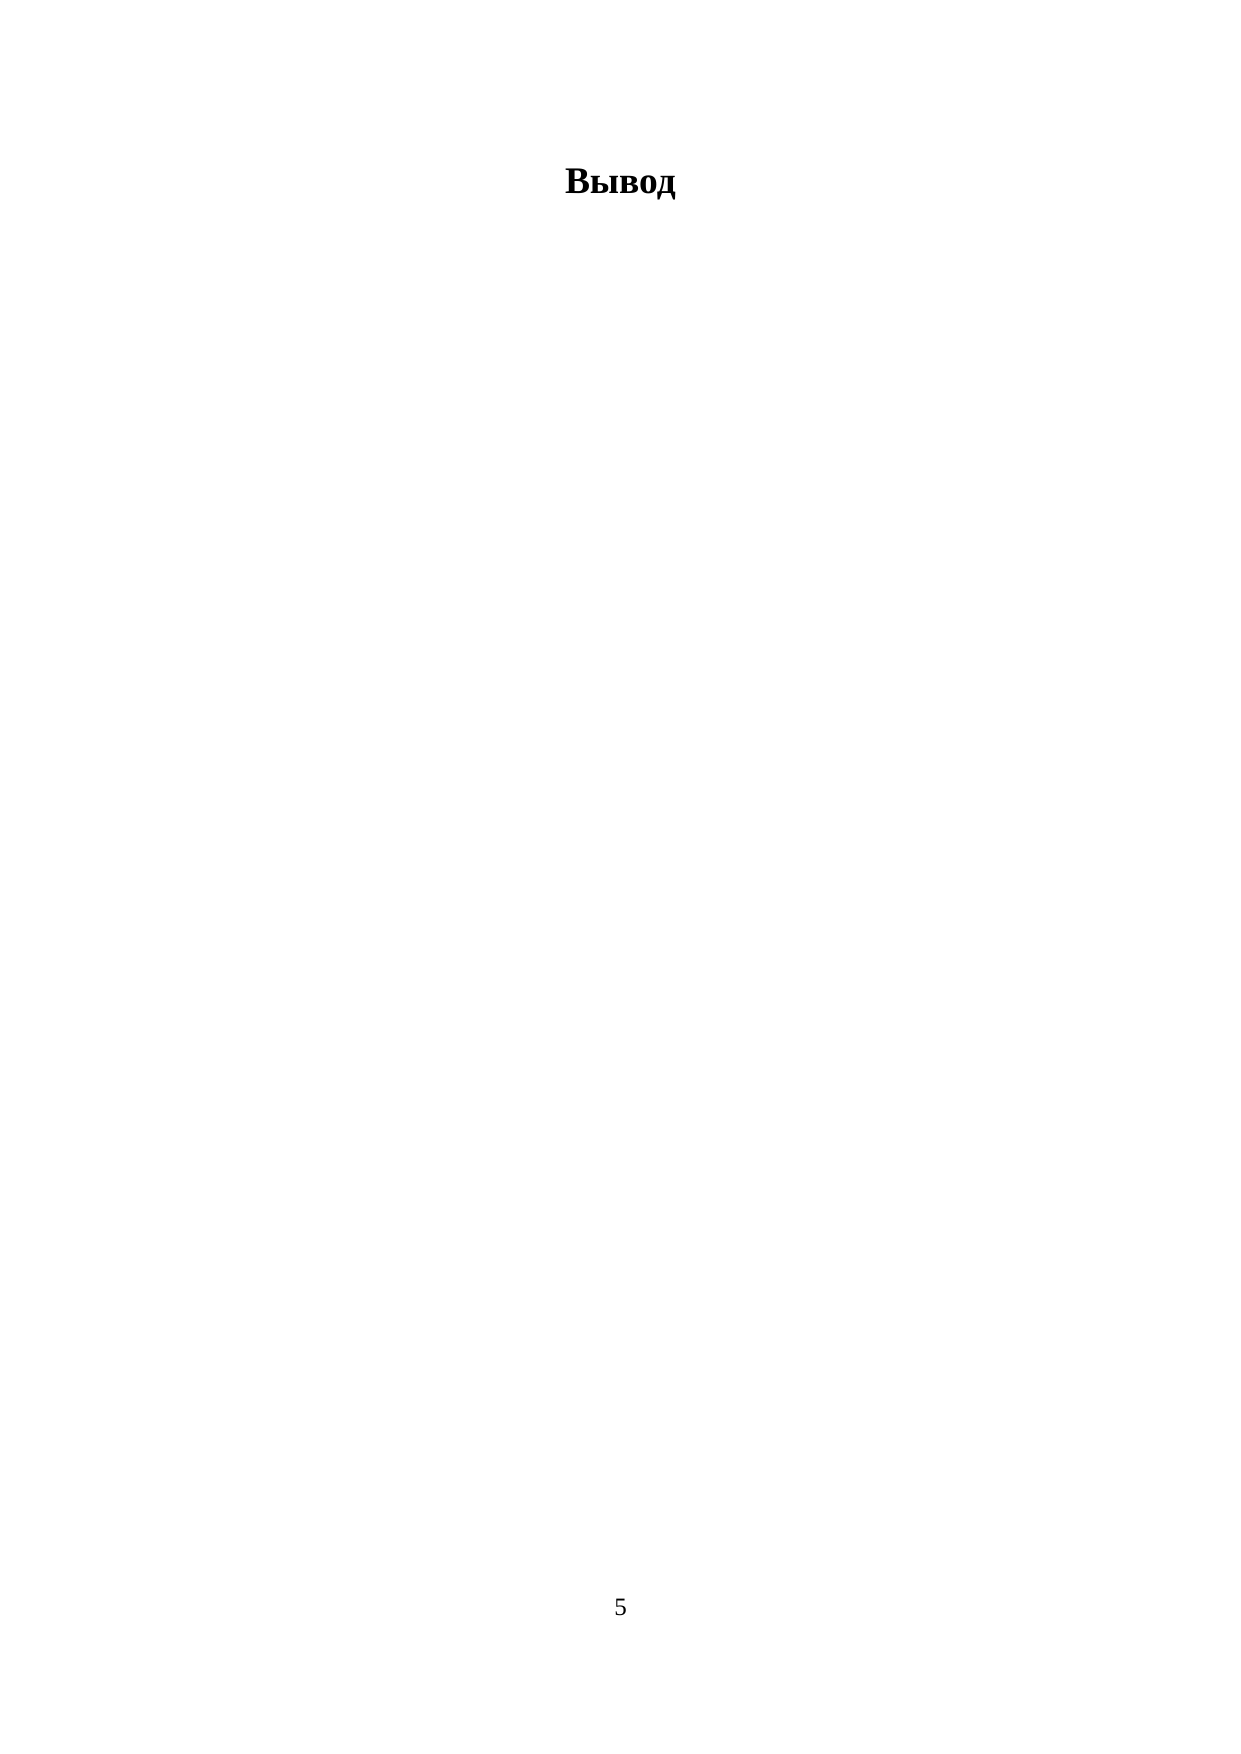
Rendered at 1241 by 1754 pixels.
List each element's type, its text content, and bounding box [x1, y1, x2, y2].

subtitle Вывод [133, 158, 1107, 201]
